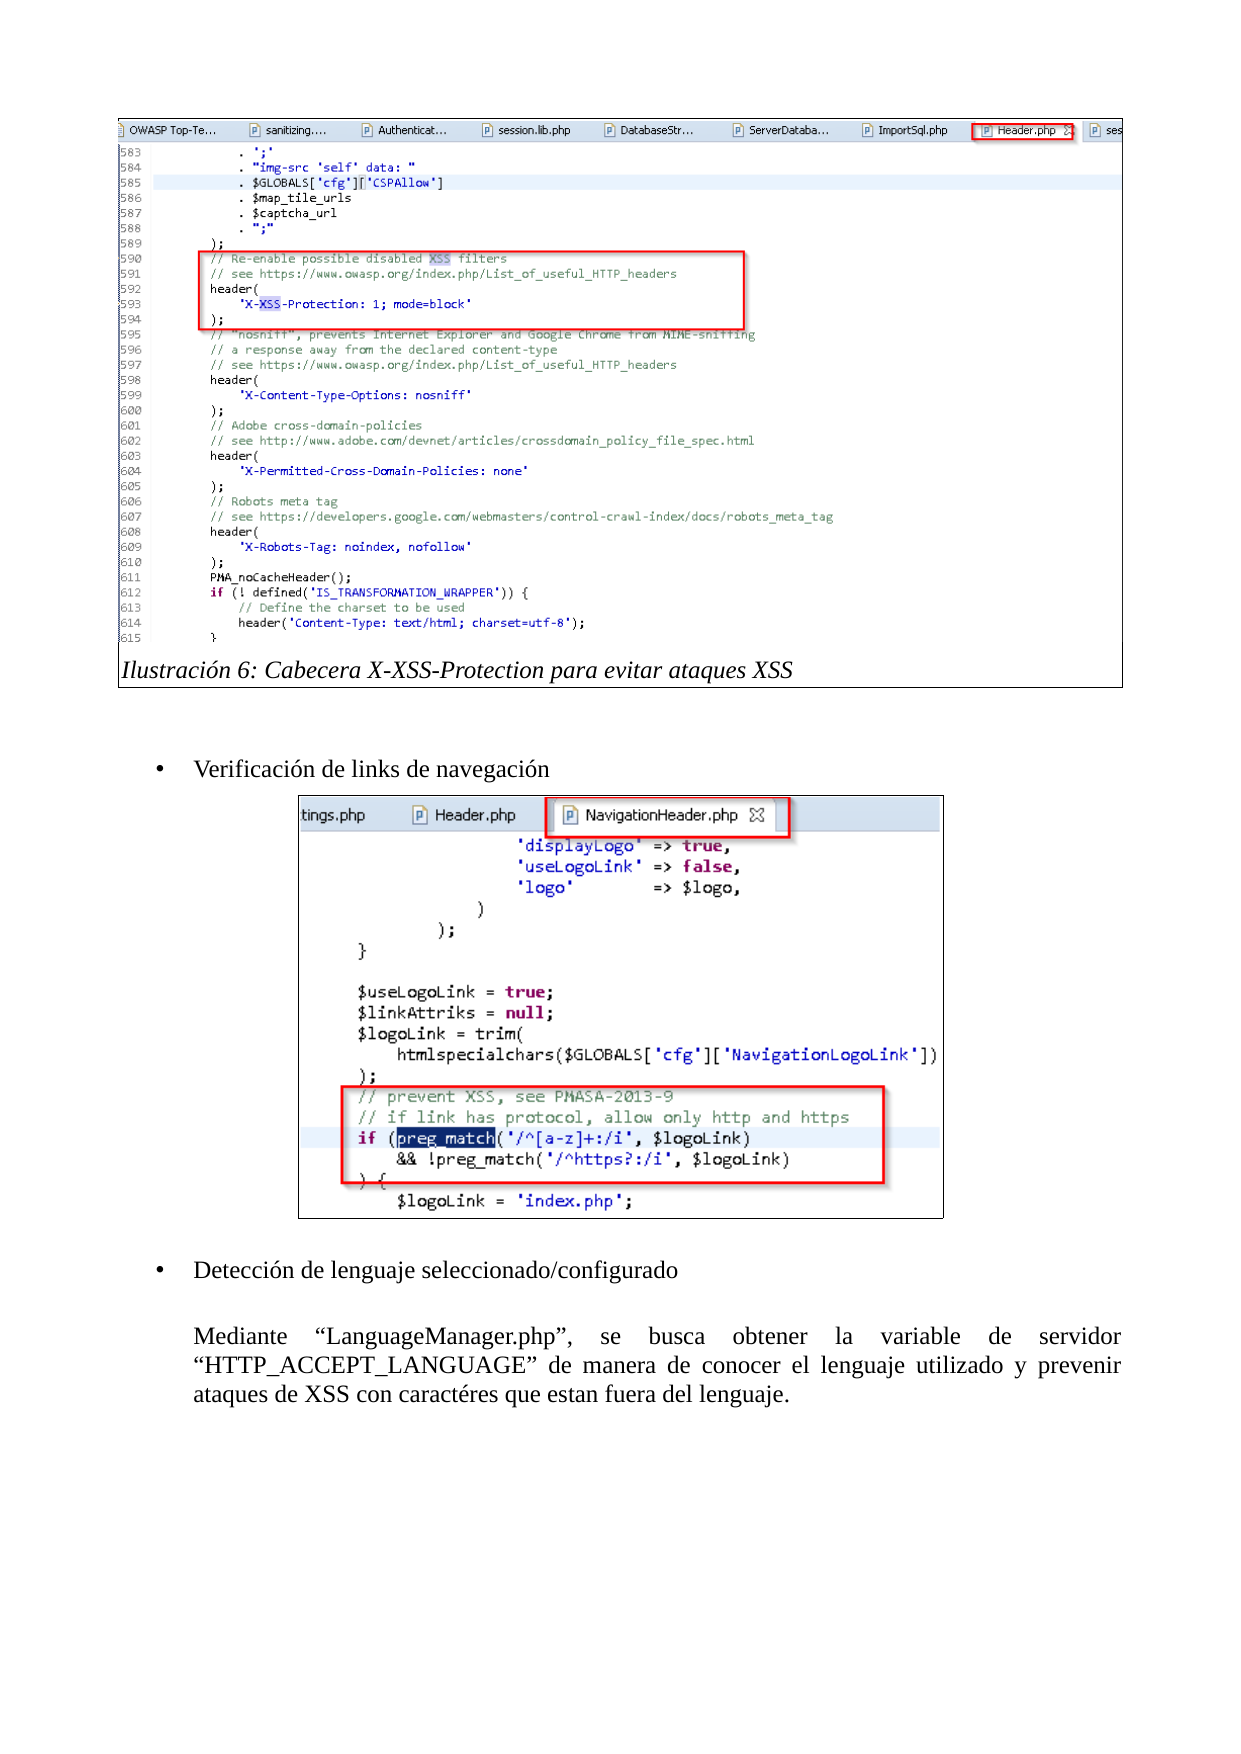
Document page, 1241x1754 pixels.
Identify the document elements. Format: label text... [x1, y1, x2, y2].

picture [118, 121, 1123, 642]
text Ilustración 6: Cabecera X-XSS-Protection para evitar ataques XSS [121, 642, 1119, 684]
picture [300, 797, 940, 1215]
list Detección de lenguaje seleccionado/configurado [156, 1255, 1122, 1284]
list Verificación de links de navegación [156, 754, 1122, 782]
list Mediante “LanguageManager.php”, se busca obtener la variable de servidor “HTTP_ACCEPT_LANGUAGE” de manera de conocer el lenguaje utilizado y prevenir ataques de XSS con caractéres que estan fuera del lenguaje. [156, 1321, 1122, 1408]
